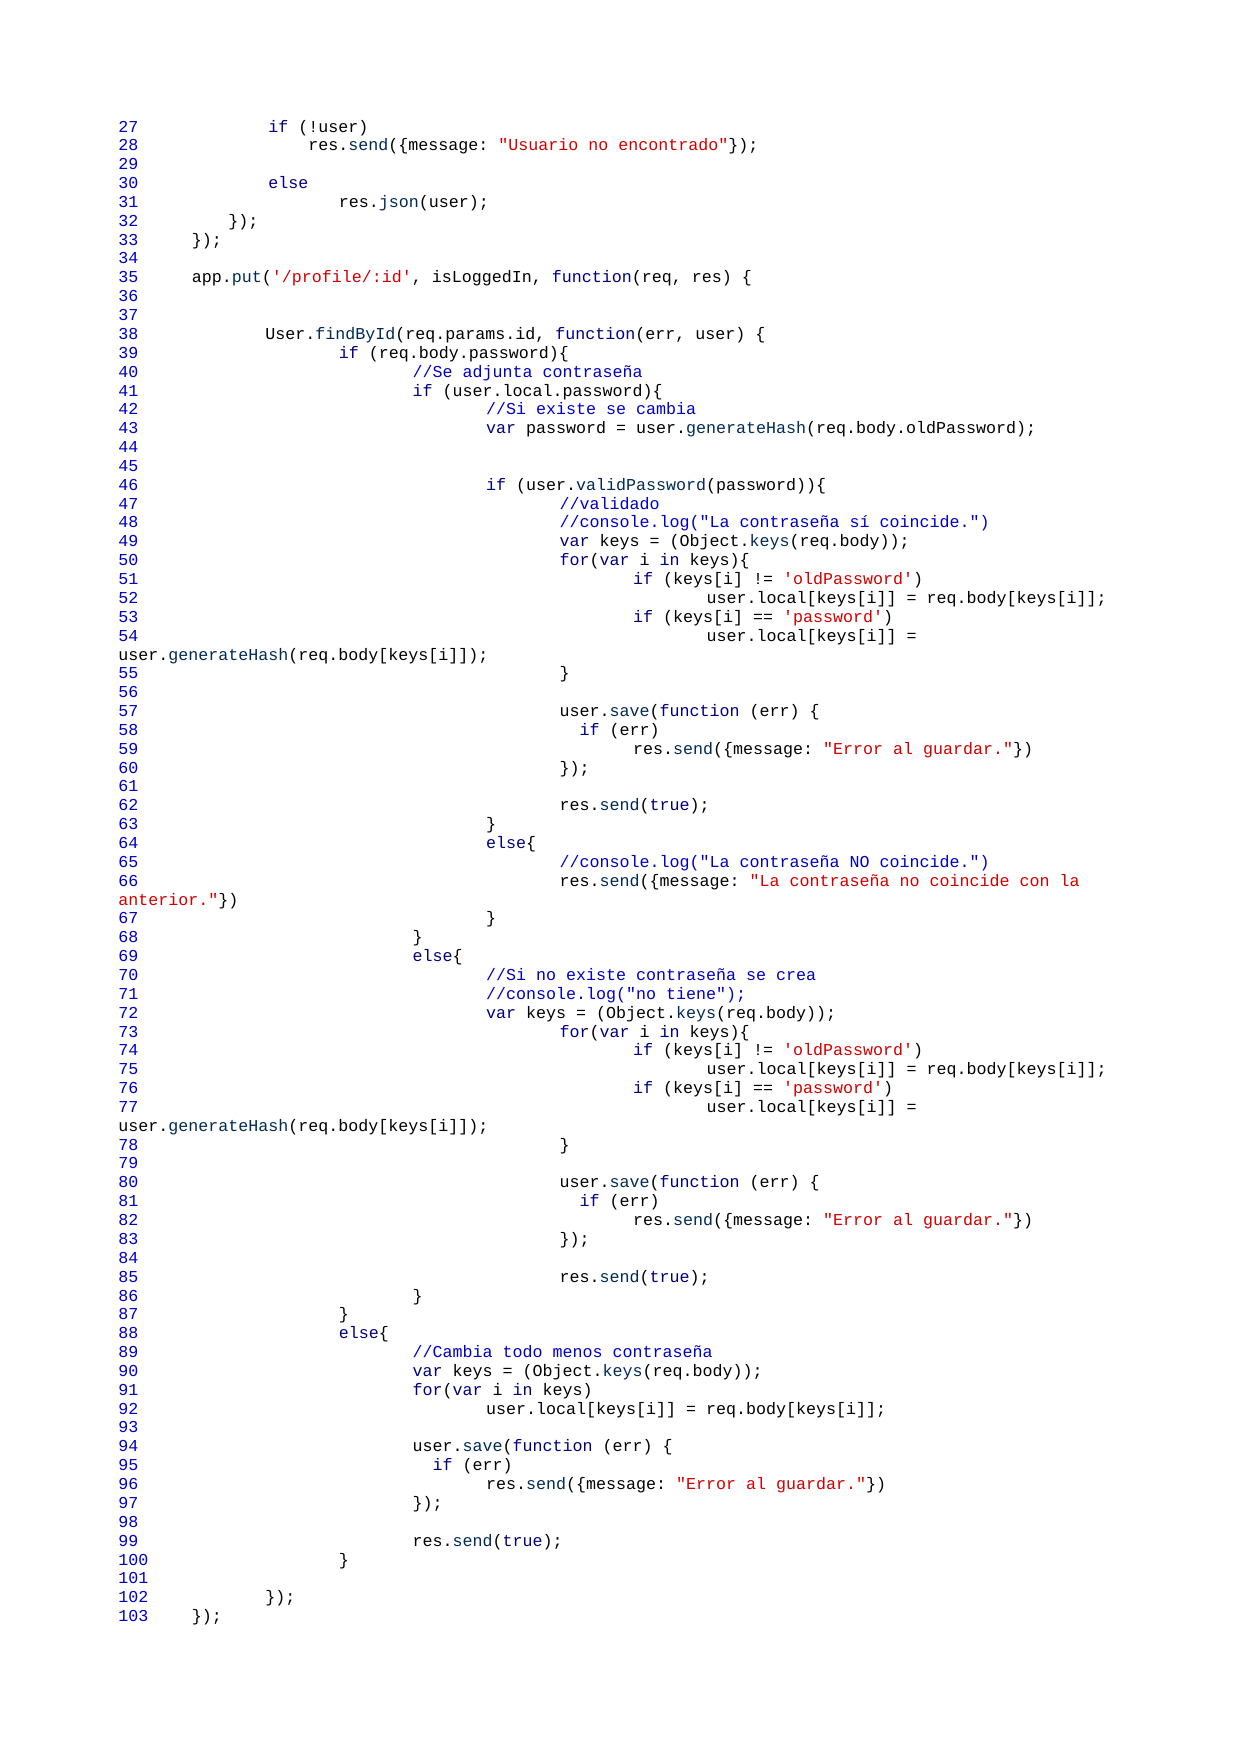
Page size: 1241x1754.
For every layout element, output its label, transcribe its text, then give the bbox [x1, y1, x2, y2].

text 34 [118, 250, 1122, 269]
text 100 } [118, 1551, 1122, 1570]
text 54 user.local[keys[i]] = user.generateHash(req.body[keys[i]]); [118, 627, 1122, 665]
text 71 //console.log("no tiene"); [118, 985, 1122, 1004]
text 60 }); [118, 759, 1122, 778]
text 52 user.local[keys[i]] = req.body[keys[i]]; [118, 589, 1122, 608]
text 66 res.send({message: "La contraseña no coincide con la anterior."}) [118, 872, 1122, 910]
text 99 res.send(true); [118, 1532, 1122, 1551]
text 46 if (user.validPassword(password)){ [118, 476, 1122, 495]
text 50 for(var i in keys){ [118, 552, 1122, 571]
text 53 if (keys[i] == 'password') [118, 608, 1122, 627]
text 95 if (err) [118, 1457, 1122, 1476]
text 63 } [118, 816, 1122, 834]
text 93 [118, 1419, 1122, 1438]
text 39 if (req.body.password){ [118, 344, 1122, 363]
text 98 [118, 1513, 1122, 1532]
text 61 [118, 778, 1122, 797]
text 81 if (err) [118, 1193, 1122, 1212]
text 30 else [118, 175, 1122, 193]
text 47 //validado [118, 495, 1122, 514]
text 58 if (err) [118, 721, 1122, 740]
text 68 } [118, 929, 1122, 948]
text 89 //Cambia todo menos contraseña [118, 1344, 1122, 1362]
text 41 if (user.local.password){ [118, 382, 1122, 401]
text 62 res.send(true); [118, 797, 1122, 816]
text 82 res.send({message: "Error al guardar."}) [118, 1212, 1122, 1231]
text 38 User.findById(req.params.id, function(err, user) { [118, 326, 1122, 344]
text 32 }); [118, 212, 1122, 231]
text 90 var keys = (Object.keys(req.body)); [118, 1362, 1122, 1381]
text 51 if (keys[i] != 'oldPassword') [118, 571, 1122, 589]
text 79 [118, 1155, 1122, 1174]
text 103 }); [118, 1608, 1122, 1626]
text 74 if (keys[i] != 'oldPassword') [118, 1042, 1122, 1061]
text 78 } [118, 1136, 1122, 1155]
text 96 res.send({message: "Error al guardar."}) [118, 1476, 1122, 1494]
text 55 } [118, 665, 1122, 684]
text 48 //console.log("La contraseña sí coincide.") [118, 514, 1122, 533]
text 101 [118, 1570, 1122, 1589]
text 57 user.save(function (err) { [118, 703, 1122, 721]
text 97 }); [118, 1494, 1122, 1513]
text 37 [118, 307, 1122, 326]
text 75 user.local[keys[i]] = req.body[keys[i]]; [118, 1061, 1122, 1080]
text 102 }); [118, 1589, 1122, 1608]
text 92 user.local[keys[i]] = req.body[keys[i]]; [118, 1400, 1122, 1419]
text 27 if (!user) [118, 118, 1122, 137]
text 77 user.local[keys[i]] = user.generateHash(req.body[keys[i]]); [118, 1098, 1122, 1136]
text 86 } [118, 1287, 1122, 1306]
text 44 [118, 439, 1122, 457]
text 56 [118, 684, 1122, 703]
text 28 res.send({message: "Usuario no encontrado"}); [118, 137, 1122, 156]
text 94 user.save(function (err) { [118, 1438, 1122, 1457]
text 88 else{ [118, 1325, 1122, 1344]
text 35 app.put('/profile/:id', isLoggedIn, function(req, res) { [118, 269, 1122, 288]
text 33 }); [118, 231, 1122, 250]
text 59 res.send({message: "Error al guardar."}) [118, 740, 1122, 759]
text 49 var keys = (Object.keys(req.body)); [118, 533, 1122, 552]
text 43 var password = user.generateHash(req.body.oldPassword); [118, 420, 1122, 439]
text 67 } [118, 910, 1122, 929]
text 87 } [118, 1306, 1122, 1325]
text 76 if (keys[i] == 'password') [118, 1080, 1122, 1098]
text 31 res.json(user); [118, 193, 1122, 212]
text 83 }); [118, 1231, 1122, 1249]
text 91 for(var i in keys) [118, 1381, 1122, 1400]
text 40 //Se adjunta contraseña [118, 363, 1122, 382]
text 36 [118, 288, 1122, 307]
text 70 //Si no existe contraseña se crea [118, 967, 1122, 985]
text 45 [118, 457, 1122, 476]
text 69 else{ [118, 948, 1122, 967]
text 80 user.save(function (err) { [118, 1174, 1122, 1193]
text 65 //console.log("La contraseña NO coincide.") [118, 853, 1122, 872]
text 85 res.send(true); [118, 1268, 1122, 1287]
text 73 for(var i in keys){ [118, 1023, 1122, 1042]
text 42 //Si existe se cambia [118, 401, 1122, 420]
text 29 [118, 156, 1122, 175]
text 72 var keys = (Object.keys(req.body)); [118, 1004, 1122, 1023]
text 84 [118, 1249, 1122, 1268]
text 64 else{ [118, 834, 1122, 853]
